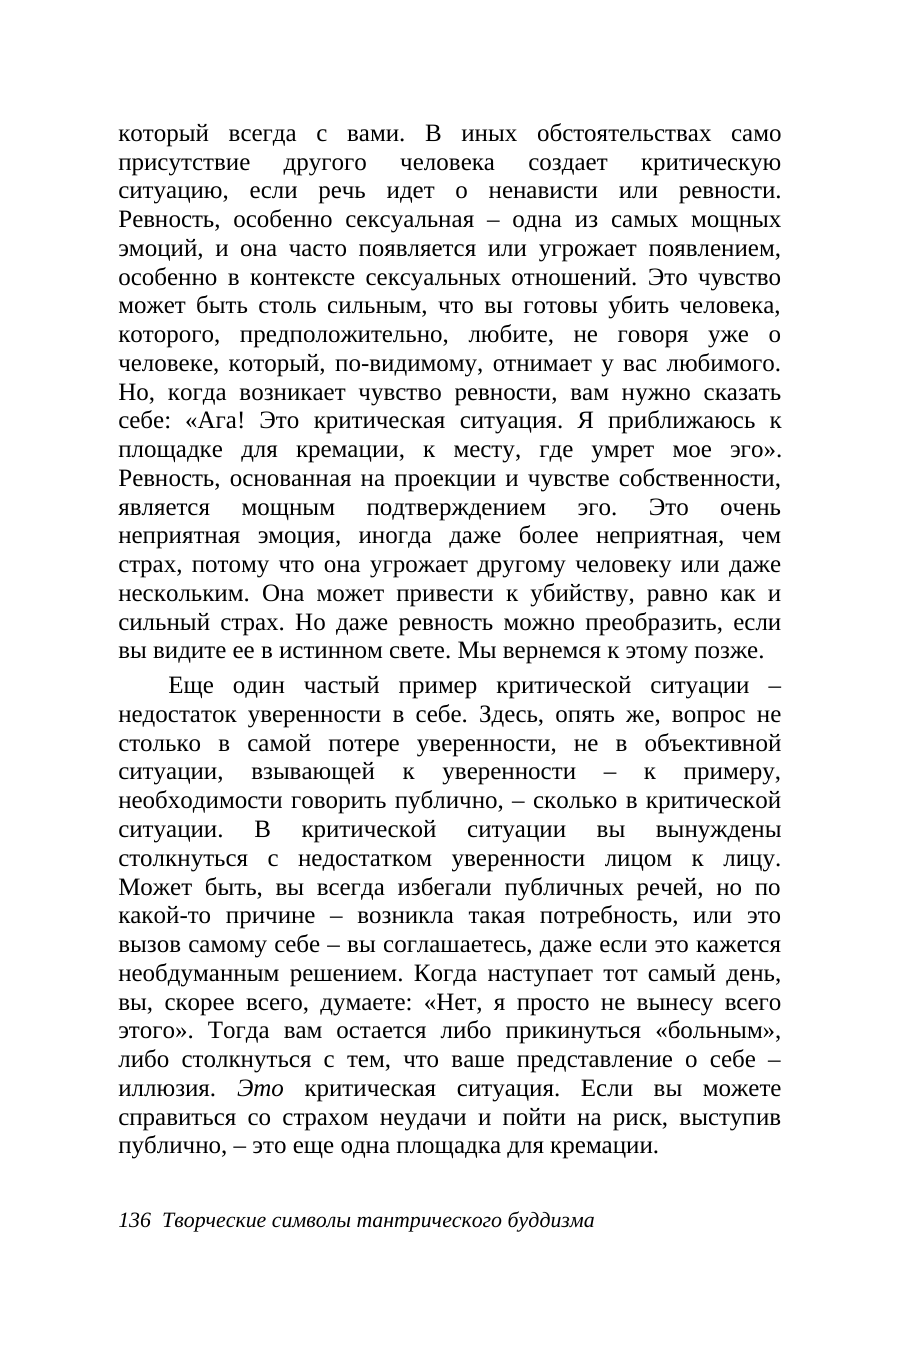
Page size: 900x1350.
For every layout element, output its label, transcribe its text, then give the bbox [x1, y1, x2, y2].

text Еще один частый пример критической ситуации – недостаток уверенности в себе. Здесь, опять же, вопрос не столько в самой потере уверенности, не в объективной ситуации, взывающей к уверенности – к примеру, необходимости говорить публично, – сколько в критической ситуации. В критической ситуации вы вынуждены столкнуться с недостатком уверенности лицом к лицу. Может быть, вы всегда избегали публичных речей, но по какой-то причине – возникла такая потребность, или это вызов самому себе – вы соглашаетесь, даже если это кажется необдуманным решением. Когда наступает тот самый день, вы, скорее всего, думаете: «Нет, я просто не вынесу всего этого». Тогда вам остается либо прикинуться «больным», либо столкнуться с тем, что ваше представление о себе – иллюзия. Это критическая ситуация. Если вы можете справиться со страхом неудачи и пойти на риск, выступив публично, – это еще одна площадка для кремации. [118, 670, 782, 1159]
text который всегда с вами. В иных обстоятельствах само присутствие другого человека создает критическую ситуацию, если речь идет о ненависти или ревности. Ревность, особенно сексуальная – одна из самых мощных эмоций, и она часто появляется или угрожает появлением, особенно в контексте сексуальных отношений. Это чувство может быть столь сильным, что вы готовы убить человека, которого, предположительно, любите, не говоря уже о человеке, который, по-видимому, отнимает у вас любимого. Но, когда возникает чувство ревности, вам нужно сказать себе: «Ага! Это критическая ситуация. Я приближаюсь к площадке для кремации, к месту, где умрет мое эго». Ревность, основанная на проекции и чувстве собственности, является мощным подтверждением эго. Это очень неприятная эмоция, иногда даже более неприятная, чем страх, потому что она угрожает другому человеку или даже нескольким. Она может привести к убийству, равно как и сильный страх. Но даже ревность можно преобразить, если вы видите ее в истинном свете. Мы вернемся к этому позже. [118, 118, 782, 664]
